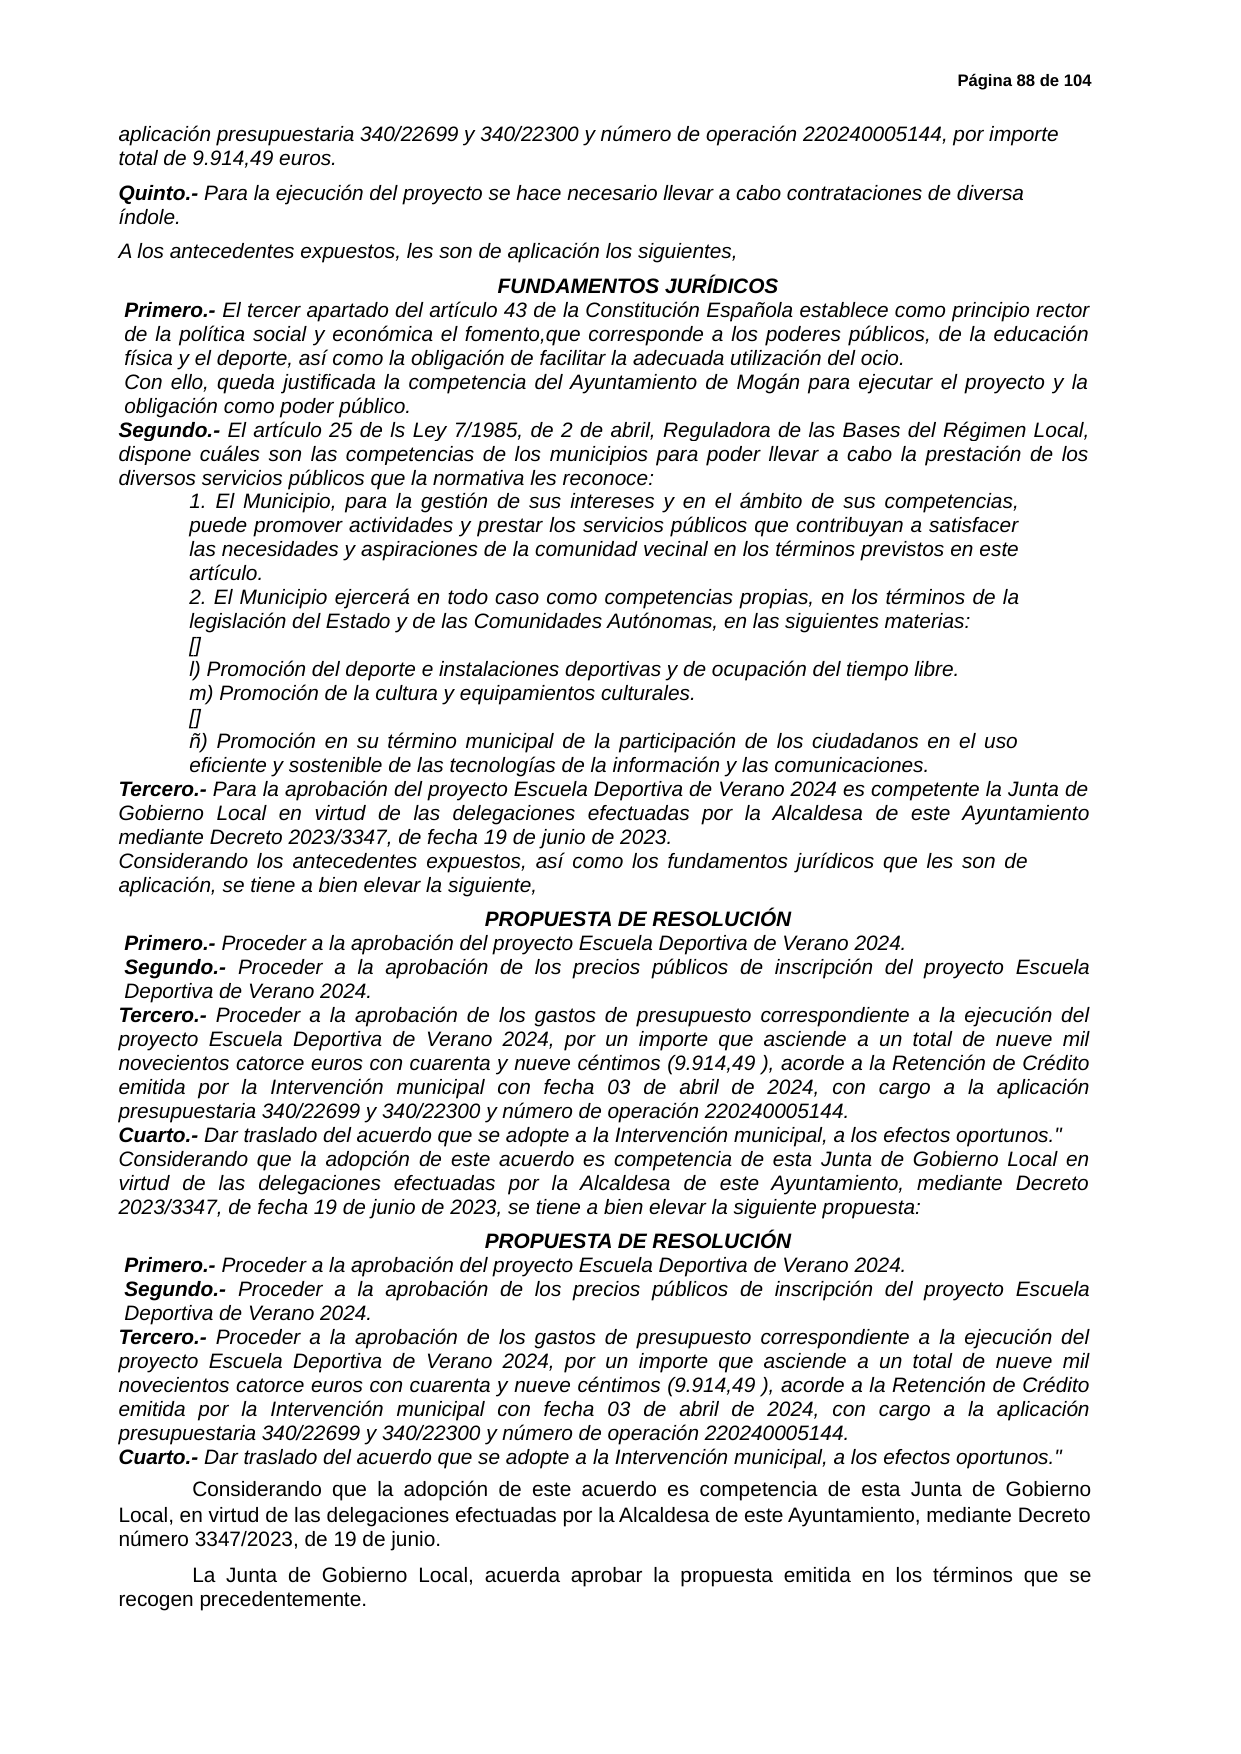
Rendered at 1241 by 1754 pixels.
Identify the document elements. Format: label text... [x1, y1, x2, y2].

text Segundo.- Proceder a la aprobación de los precios públicos de inscripción del proyecto Escuela Deportiva de Verano 2024. [124, 955, 1092, 1003]
text Primero.- Proceder a la aprobación del proyecto Escuela Deportiva de Verano 2024. [124, 1253, 1092, 1277]
text Considerando que la adopción de este acuerdo es competencia de esta Junta de Gobierno Local, en virtud de las delegaciones efectuadas por la Alcaldesa de este Ayuntamiento, mediante Decreto número 3347/2023, de 19 de junio. [118, 1469, 1092, 1550]
text ñ) Promoción en su término municipal de la participación de los ciudadanos en el uso eficiente y sostenible de las tecnologías de la información y las comunicaciones. [189, 729, 1022, 777]
text Primero.- El tercer apartado del artículo 43 de la Constitución Española establece como principio rector de la política social y económica el fomento,que corresponde a los poderes públicos, de la educación física y el deporte, así como la obligación de facilitar la adecuada utilización del ocio. [124, 298, 1092, 369]
text PROPUESTA DE RESOLUCIÓN [189, 1229, 1092, 1253]
text Considerando los antecedentes expuestos, así como los fundamentos jurídicos que les son de aplicación, se tiene a bien elevar la siguiente, [118, 849, 1031, 897]
text A los antecedentes expuestos, les son de aplicación los siguientes, [118, 239, 1092, 263]
text Tercero.- Proceder a la aprobación de los gastos de presupuesto correspondiente a la ejecución del proyecto Escuela Deportiva de Verano 2024, por un importe que asciende a un total de nueve mil novecientos catorce euros con cuarenta y nueve céntimos (9.914,49 ), acorde a la Retención de Crédito emitida por la Intervención municipal con fecha 03 de abril de 2024, con cargo a la aplicación presupuestaria 340/22699 y 340/22300 y número de operación 220240005144. [118, 1325, 1092, 1445]
text Cuarto.- Dar traslado del acuerdo que se adopte a la Intervención municipal, a los efectos oportunos." [118, 1123, 1092, 1147]
text m) Promoción de la cultura y equipamientos culturales. [189, 681, 1022, 705]
text [] [189, 705, 1022, 729]
text Primero.- Proceder a la aprobación del proyecto Escuela Deportiva de Verano 2024. [124, 931, 1092, 955]
text Tercero.- Para la aprobación del proyecto Escuela Deportiva de Verano 2024 es competente la Junta de Gobierno Local en virtud de las delegaciones efectuadas por la Alcaldesa de este Ayuntamiento mediante Decreto 2023/3347, de fecha 19 de junio de 2023. [118, 777, 1092, 849]
text Quinto.- Para la ejecución del proyecto se hace necesario llevar a cabo contrataciones de diversa índole. [118, 181, 1092, 228]
text Cuarto.- Dar traslado del acuerdo que se adopte a la Intervención municipal, a los efectos oportunos." [118, 1445, 1092, 1469]
text aplicación presupuestaria 340/22699 y 340/22300 y número de operación 220240005144, por importe total de 9.914,49 euros. [118, 122, 1092, 170]
text 2. El Municipio ejercerá en todo caso como competencias propias, en los términos de la legislación del Estado y de las Comunidades Autónomas, en las siguientes materias: [189, 585, 1022, 633]
text Segundo.- Proceder a la aprobación de los precios públicos de inscripción del proyecto Escuela Deportiva de Verano 2024. [124, 1277, 1092, 1325]
text FUNDAMENTOS JURÍDICOS [189, 274, 1092, 298]
text l) Promoción del deporte e instalaciones deportivas y de ocupación del tiempo libre. [189, 657, 1022, 681]
text Tercero.- Proceder a la aprobación de los gastos de presupuesto correspondiente a la ejecución del proyecto Escuela Deportiva de Verano 2024, por un importe que asciende a un total de nueve mil novecientos catorce euros con cuarenta y nueve céntimos (9.914,49 ), acorde a la Retención de Crédito emitida por la Intervención municipal con fecha 03 de abril de 2024, con cargo a la aplicación presupuestaria 340/22699 y 340/22300 y número de operación 220240005144. [118, 1003, 1092, 1123]
text 1. El Municipio, para la gestión de sus intereses y en el ámbito de sus competencias, puede promover actividades y prestar los servicios públicos que contribuyan a satisfacer las necesidades y aspiraciones de la comunidad vecinal en los términos previstos en este artículo. [189, 489, 1022, 585]
text PROPUESTA DE RESOLUCIÓN [189, 907, 1092, 931]
text Con ello, queda justificada la competencia del Ayuntamiento de Mogán para ejecutar el proyecto y la obligación como poder público. [124, 369, 1092, 417]
text Segundo.- El artículo 25 de ls Ley 7/1985, de 2 de abril, Reguladora de las Bases del Régimen Local, dispone cuáles son las competencias de los municipios para poder llevar a cabo la prestación de los diversos servicios públicos que la normativa les reconoce: [118, 417, 1092, 489]
text Considerando que la adopción de este acuerdo es competencia de esta Junta de Gobierno Local en virtud de las delegaciones efectuadas por la Alcaldesa de este Ayuntamiento, mediante Decreto 2023/3347, de fecha 19 de junio de 2023, se tiene a bien elevar la siguiente propuesta: [118, 1147, 1092, 1219]
text [] [189, 633, 1022, 657]
text La Junta de Gobierno Local, acuerda aprobar la propuesta emitida en los términos que se recogen precedentemente. [118, 1563, 1092, 1611]
